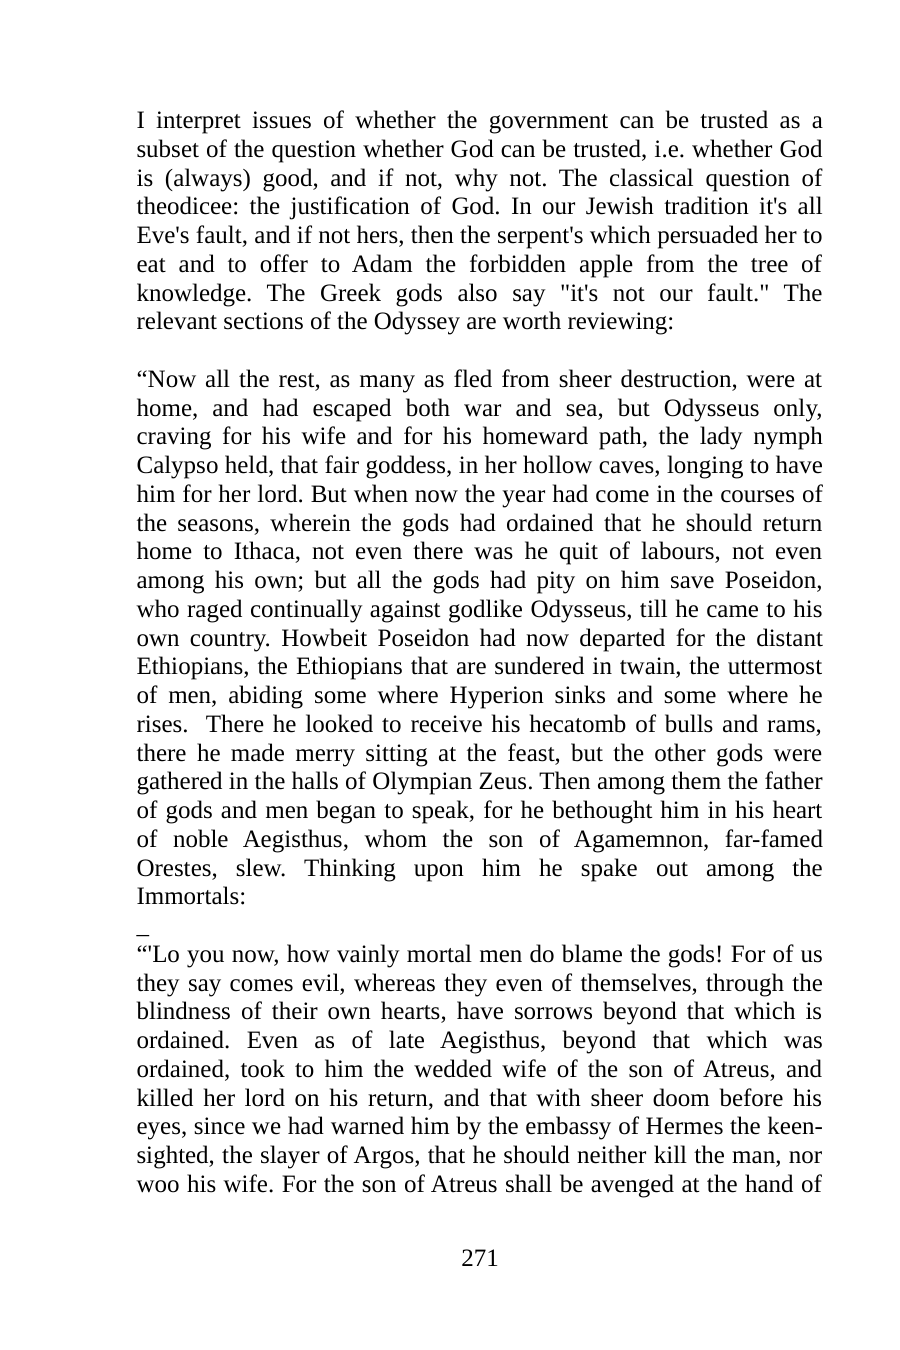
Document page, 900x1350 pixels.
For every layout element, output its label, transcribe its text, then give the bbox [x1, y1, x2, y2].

text I interpret issues of whether the government can be trusted as a subset of the question whether God can be trusted, i.e. whether God is (always) good, and if not, why not. The classical question of theodicee: the justification of God. In our Jewish tradition it's all Eve's fault, and if not hers, then the serpent's which persuaded her to eat and to offer to Adam the forbidden apple from the tree of knowledge. The Greek gods also say "it's not our fault." The relevant sections of the Odyssey are worth reviewing: [136, 105, 823, 335]
text “Now all the rest, as many as fled from sheer destruction, were at home, and had escaped both war and sea, but Odysseus only, craving for his wife and for his homeward path, the lady nymph Calypso held, that fair goddess, in her hollow caves, longing to have him for her lord. But when now the year had come in the courses of the seasons, wherein the gods had ordained that he should return home to Ithaca, not even there was he quit of labours, not even among his own; but all the gods had pity on him save Poseidon, who raged continually against godlike Odysseus, till he came to his own country. Howbeit Poseidon had now departed for the distant Ethiopians, the Ethiopians that are sundered in twain, the uttermost of men, abiding some where Hyperion sinks and some where he rises. There he looked to receive his hecatomb of bulls and rams, there he made merry sitting at the feast, but the other gods were gathered in the halls of Olympian Zeus. Then among them the father of gods and men began to speak, for he bethought him in his heart of noble Aegisthus, whom the son of Agamemnon, far-famed Orestes, slew. Thinking upon him he spake out among the Immortals: [136, 364, 823, 910]
text _ [136, 910, 823, 939]
text “'Lo you now, how vainly mortal men do blame the gods! For of us they say comes evil, whereas they even of themselves, through the blindness of their own hearts, have sorrows beyond that which is ordained. Even as of late Aegisthus, beyond that which was ordained, took to him the wedded wife of the son of Atreus, and killed her lord on his return, and that with sheer doom before his eyes, since we had warned him by the embassy of Hermes the keen-sighted, the slayer of Argos, that he should neither kill the man, nor woo his wife. For the son of Atreus shall be avenged at the hand of [136, 939, 823, 1198]
